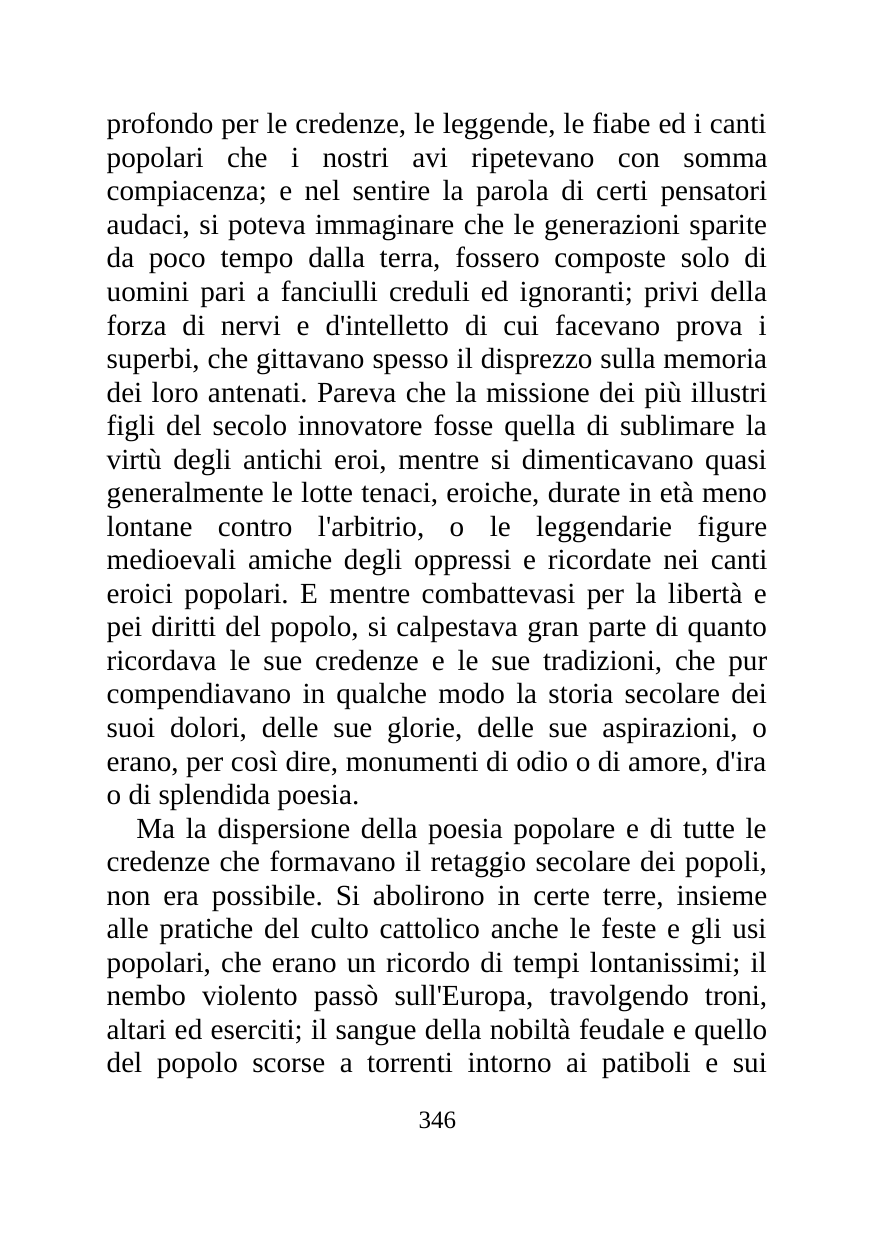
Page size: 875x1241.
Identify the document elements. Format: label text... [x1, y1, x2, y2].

text Ma la dispersione della poesia popolare e di tutte le credenze che formavano il retaggio secolare dei popoli, non era possibile. Si abolirono in certe terre, insieme alle pratiche del culto cattolico anche le feste e gli usi popolari, che erano un ricordo di tempi lontanissimi; il nembo violento passò sull'Europa, travolgendo troni, altari ed eserciti; il sangue della nobiltà feudale e quello del popolo scorse a torrenti intorno ai patiboli e sui [106, 811, 768, 1079]
text profondo per le credenze, le leggende, le fiabe ed i canti popolari che i nostri avi ripetevano con somma compiacenza; e nel sentire la parola di certi pensatori audaci, si poteva immaginare che le generazioni sparite da poco tempo dalla terra, fossero composte solo di uomini pari a fanciulli creduli ed ignoranti; privi della forza di nervi e d'intelletto di cui facevano prova i superbi, che gittavano spesso il disprezzo sulla memoria dei loro antenati. Pareva che la missione dei più illustri figli del secolo innovatore fosse quella di sublimare la virtù degli antichi eroi, mentre si dimenticavano quasi generalmente le lotte tenaci, eroiche, durate in età meno lontane contro l'arbitrio, o le leggendarie figure medioevali amiche degli oppressi e ricordate nei canti eroici popolari. E mentre combattevasi per la libertà e pei diritti del popolo, si calpestava gran parte di quanto ricordava le sue credenze e le sue tradizioni, che pur compendiavano in qualche modo la storia secolare dei suoi dolori, delle sue glorie, delle sue aspirazioni, o erano, per così dire, monumenti di odio o di amore, d'ira o di splendida poesia. [106, 106, 768, 811]
